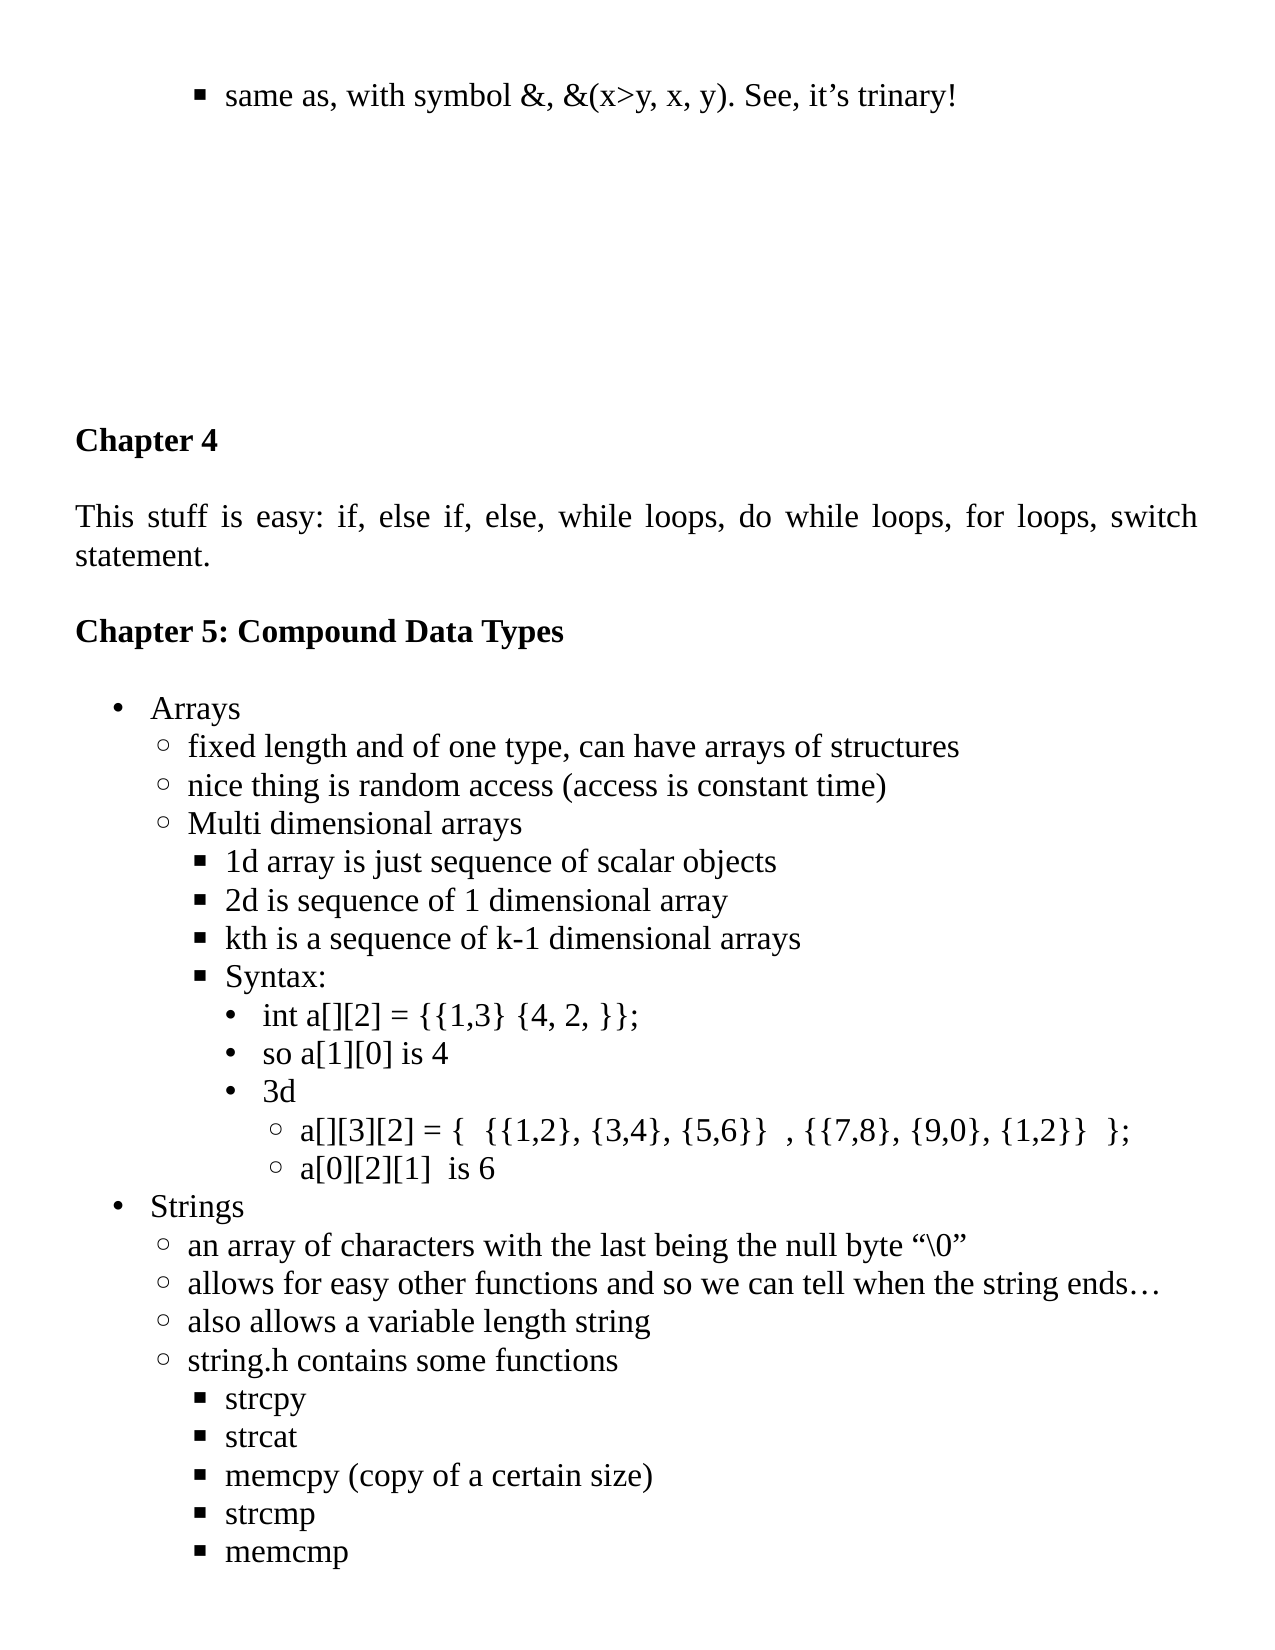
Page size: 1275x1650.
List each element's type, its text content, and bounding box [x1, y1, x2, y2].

list 3d [225, 1072, 1200, 1110]
list a[0][2][1] is 6 [262, 1148, 1200, 1187]
list a[][3][2] = { {{1,2}, {3,4}, {5,6}} , {{7,8}, {9,0}, {1,2}} }; [262, 1110, 1200, 1148]
list string.h contains some functions [150, 1340, 1200, 1378]
list Syntax: [187, 957, 1200, 995]
list nice thing is random access (access is constant time) [150, 765, 1200, 803]
list strcpy [187, 1378, 1200, 1417]
list memcmp [187, 1532, 1200, 1570]
list fixed length and of one type, can have arrays of structures [150, 727, 1200, 765]
text Chapter 4 [75, 420, 1200, 458]
list Strings [112, 1187, 1200, 1225]
text Chapter 5: Compound Data Types [75, 612, 1200, 650]
list strcat [187, 1417, 1200, 1455]
list an array of characters with the last being the null byte “\0” [150, 1225, 1200, 1263]
list 2d is sequence of 1 dimensional array [187, 880, 1200, 918]
list also allows a variable length string [150, 1302, 1200, 1340]
text This stuff is easy: if, else if, else, while loops, do while loops, for loops, switch statement. [75, 497, 1200, 573]
list Multi dimensional arrays [150, 803, 1200, 842]
list same as, with symbol &, &(x>y, x, y). See, it’s trinary! [187, 75, 1200, 113]
list strcmp [187, 1493, 1200, 1532]
list 1d array is just sequence of scalar objects [187, 842, 1200, 880]
list Arrays [112, 688, 1200, 727]
list so a[1][0] is 4 [225, 1033, 1200, 1072]
list allows for easy other functions and so we can tell when the string ends… [150, 1263, 1200, 1302]
list memcpy (copy of a certain size) [187, 1455, 1200, 1493]
list int a[][2] = {{1,3} {4, 2, }}; [225, 995, 1200, 1033]
list kth is a sequence of k-1 dimensional arrays [187, 918, 1200, 957]
